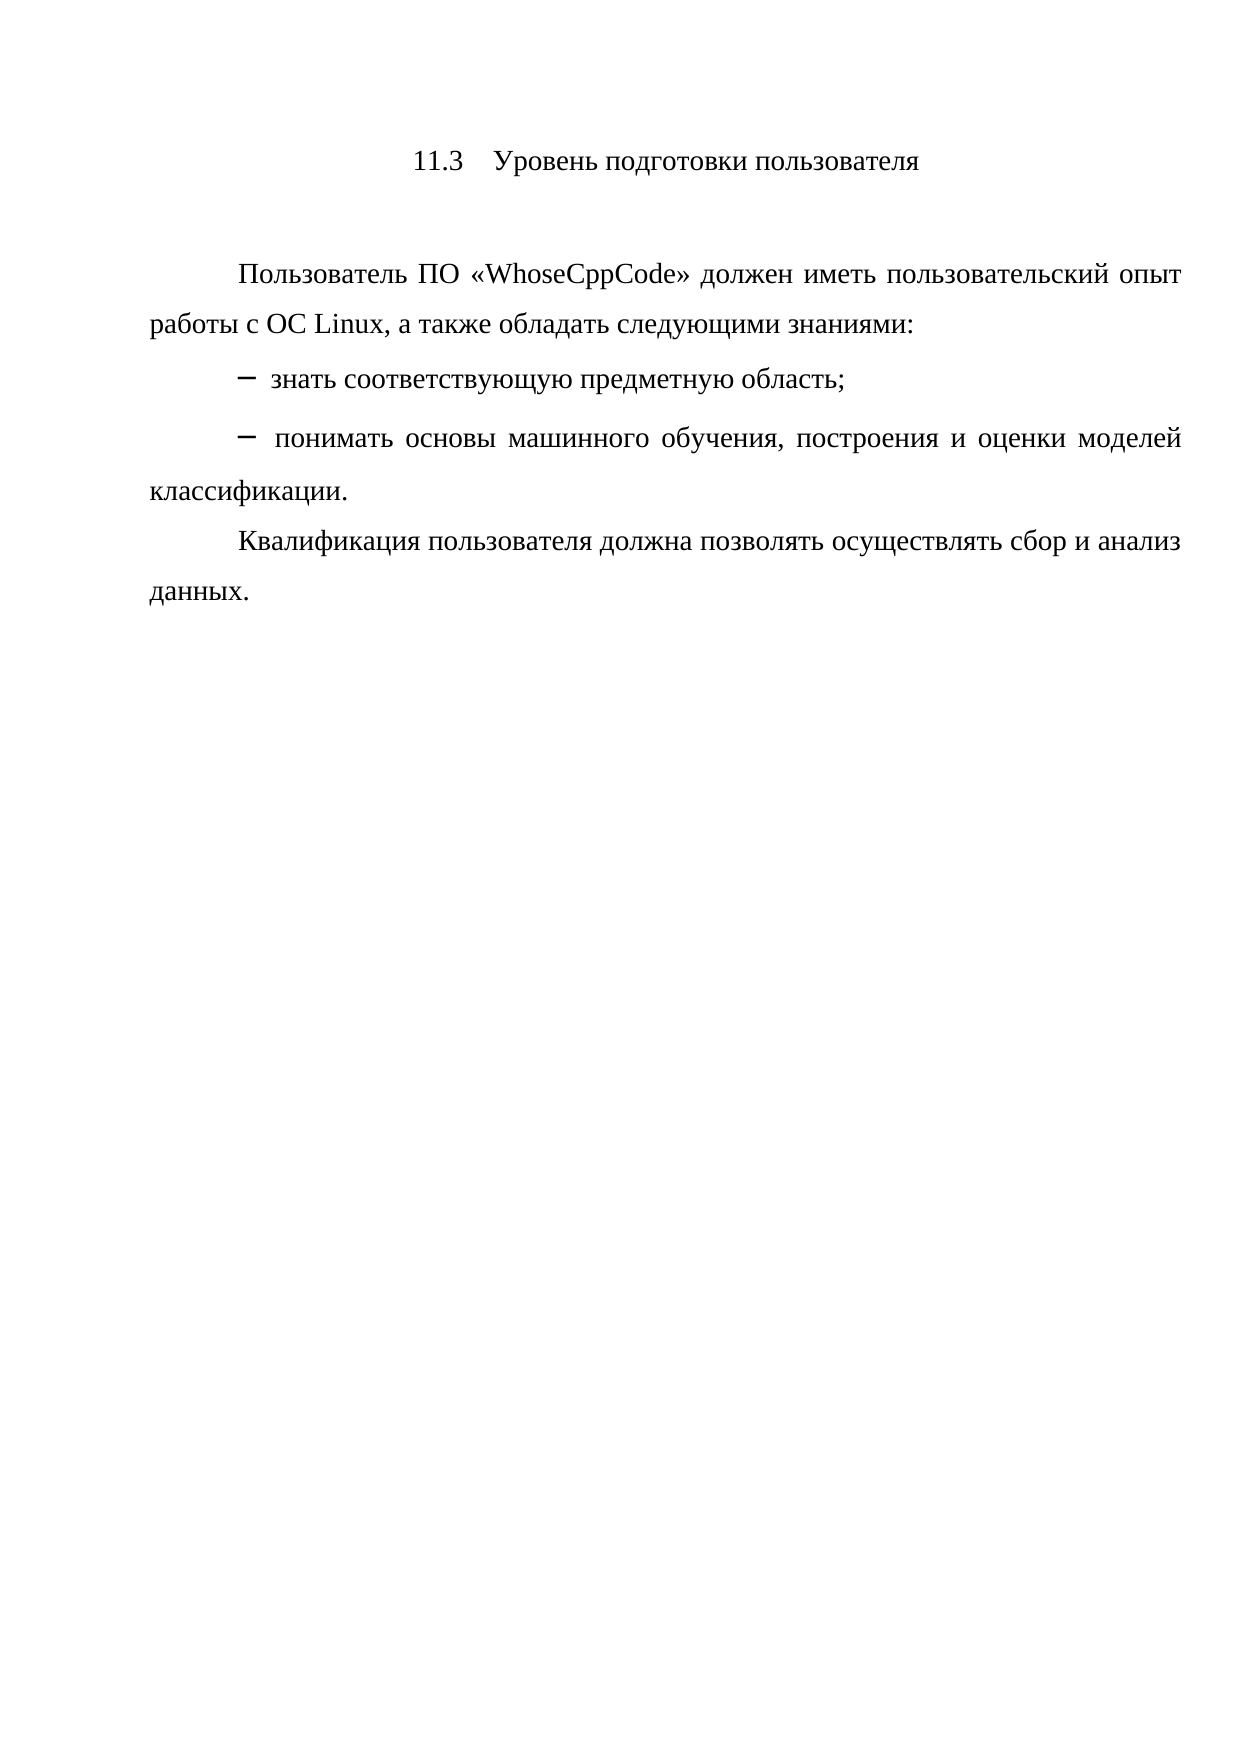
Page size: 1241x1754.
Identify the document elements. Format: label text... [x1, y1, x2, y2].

text Квалификация пользователя должна позволять осуществлять сбор и анализ данных. [149, 523, 1182, 607]
list понимать основы машинного обучения, построения и оценки моделей классификации. [149, 416, 1182, 506]
list знать соответствующую предметную область; [149, 357, 1182, 397]
subtitle 11.3 Уровень подготовки пользователя [149, 143, 1182, 177]
text Пользователь ПО «WhoseCppCode» должен иметь пользовательский опыт работы с ОС Linux, а также обладать следующими знаниями: [149, 256, 1182, 340]
